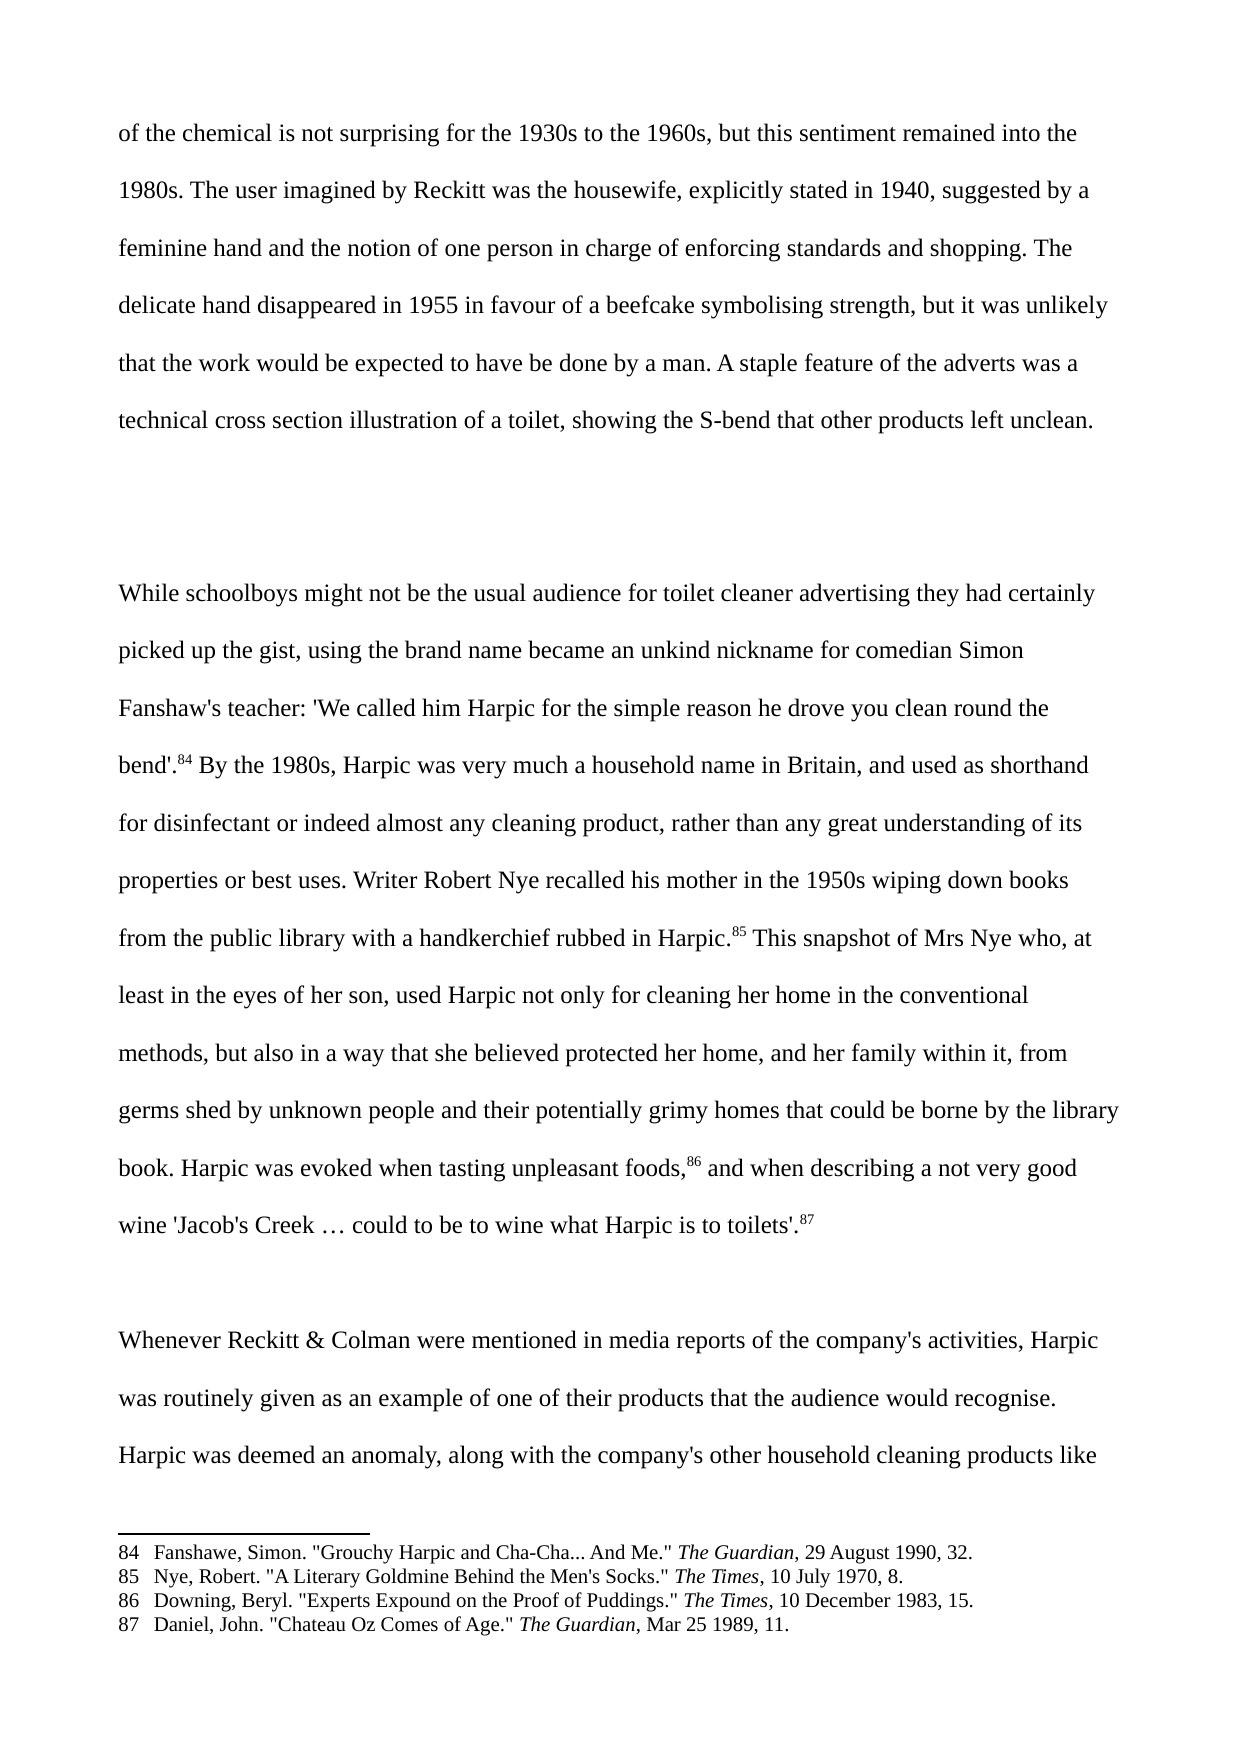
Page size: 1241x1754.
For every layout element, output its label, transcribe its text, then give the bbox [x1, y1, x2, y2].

text of the chemical is not surprising for the 1930s to the 1960s, but this sentiment remained into the 1980s. The user imagined by Reckitt was the housewife, explicitly stated in 1940, suggested by a feminine hand and the notion of one person in charge of enforcing standards and shopping. The delicate hand disappeared in 1955 in favour of a beefcake symbolising strength, but it was unlikely that the work would be expected to have be done by a man. A staple feature of the adverts was a technical cross section illustration of a toilet, showing the S-bend that other products left unclean. [118, 118, 1122, 434]
text Nye, Robert. "A Literary Goldmine Behind the Men's Socks." The Times, 10 July 1970, 8. [118, 1564, 1122, 1588]
text While schoolboys might not be the usual audience for toilet cleaner advertising they had certainly picked up the gist, using the brand name became an unkind nickname for comedian Simon Fanshaw's teacher: 'We called him Harpic for the simple reason he drove you clean round the bend'. By the 1980s, Harpic was very much a household name in Britain, and used as shorthand for disinfectant or indeed almost any cleaning product, rather than any great understanding of its properties or best uses. Writer Robert Nye recalled his mother in the 1950s wiping down books from the public library with a handkerchief rubbed in Harpic. This snapshot of Mrs Nye who, at least in the eyes of her son, used Harpic not only for cleaning her home in the conventional methods, but also in a way that she believed protected her home, and her family within it, from germs shed by unknown people and their potentially grimy homes that could be borne by the library book. Harpic was evoked when tasting unpleasant foods, and when describing a not very good wine 'Jacob's Creek … could to be to wine what Harpic is to toilets'. [118, 578, 1122, 1239]
text Fanshawe, Simon. "Grouchy Harpic and Cha-Cha... And Me." The Guardian, 29 August 1990, 32. [118, 1539, 1122, 1564]
text Daniel, John. "Chateau Oz Comes of Age." The Guardian, Mar 25 1989, 11. [118, 1612, 1122, 1636]
text Downing, Beryl. "Experts Expound on the Proof of Puddings." The Times, 10 December 1983, 15. [118, 1588, 1122, 1612]
text Whenever Reckitt & Colman were mentioned in media reports of the company's activities, Harpic was routinely given as an example of one of their products that the audience would recognise. Harpic was deemed an anomaly, along with the company's other household cleaning products like [118, 1326, 1122, 1469]
